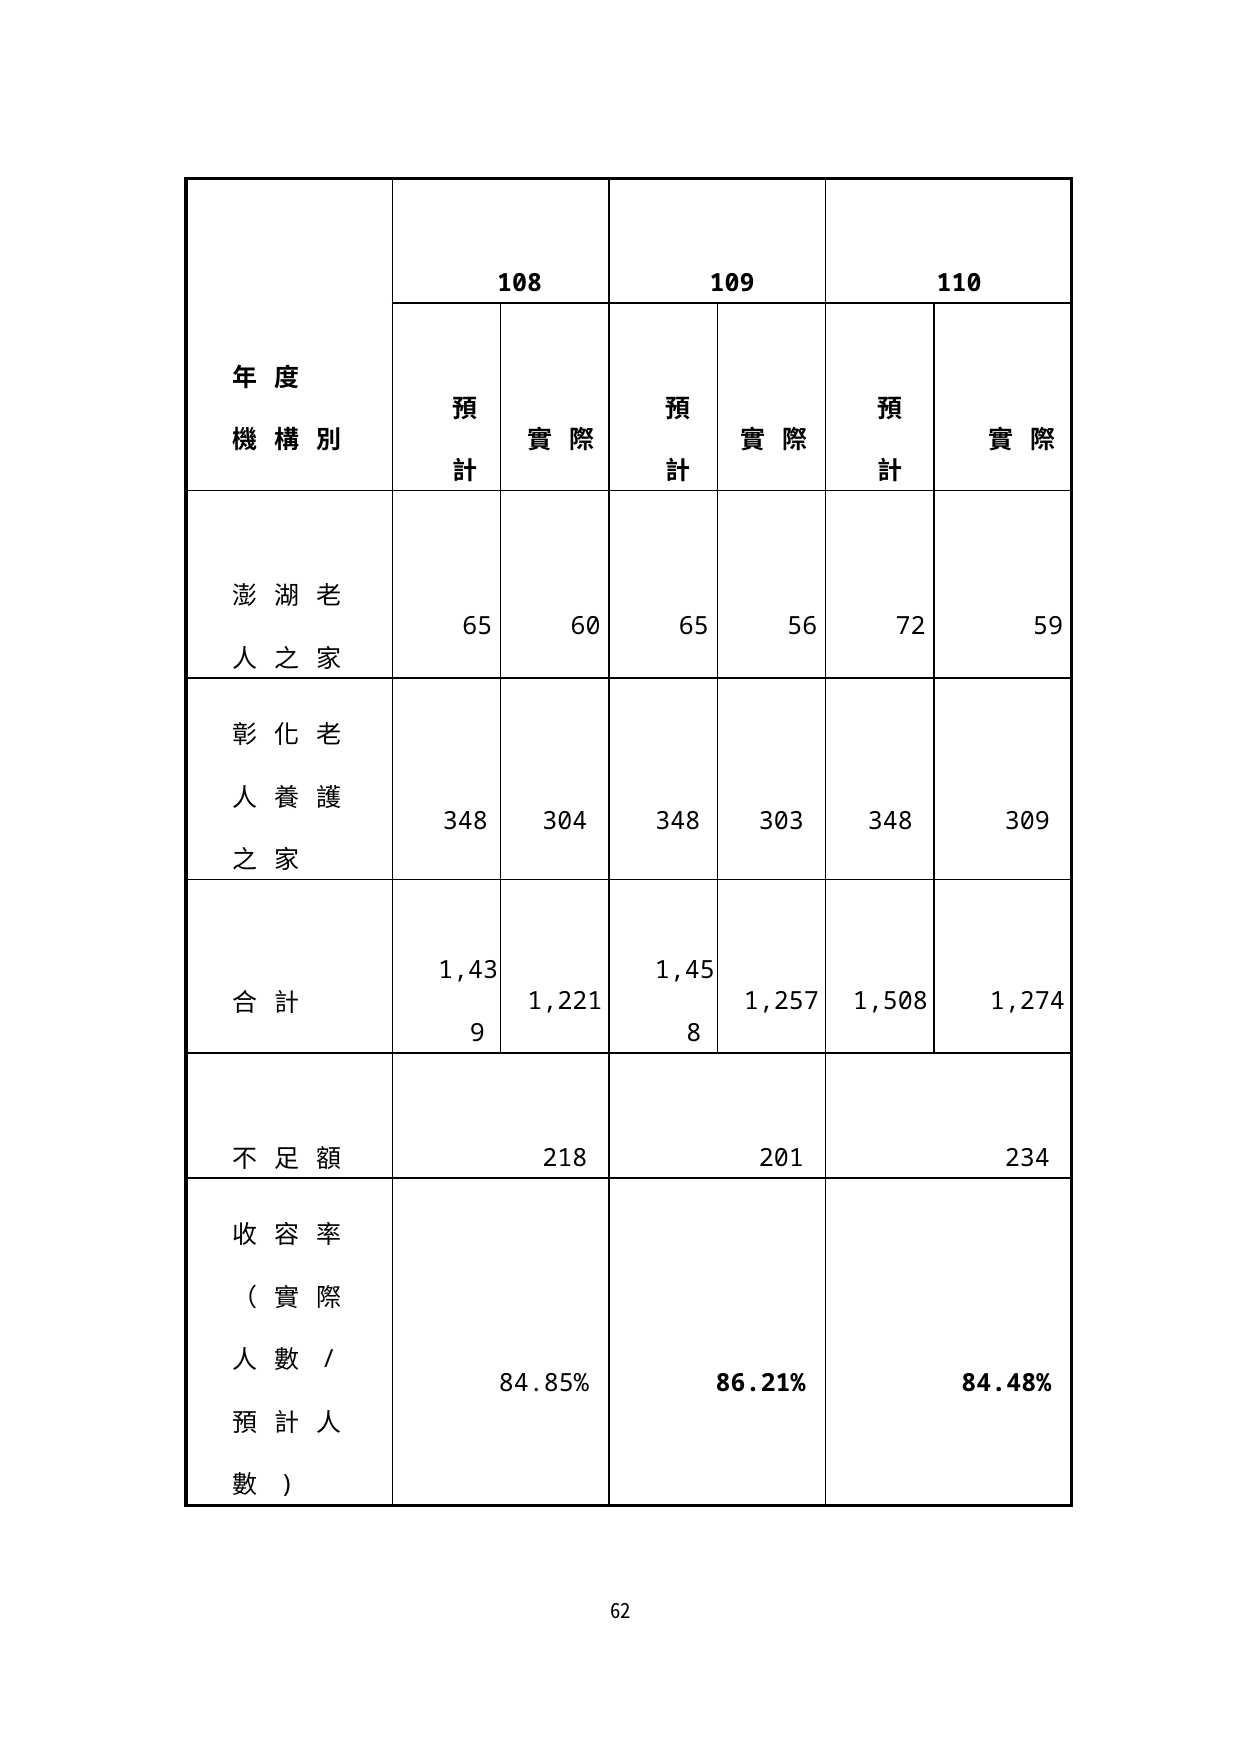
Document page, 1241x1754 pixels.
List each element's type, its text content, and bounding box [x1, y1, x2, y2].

table_cell 201 [610, 1054, 825, 1177]
table_cell 預計 [826, 304, 933, 490]
table_cell 1,221 [501, 880, 608, 1052]
table_cell 實際 [501, 304, 608, 490]
table_cell 218 [393, 1054, 608, 1177]
table_cell 預計 [610, 304, 717, 490]
table_cell 348 [393, 679, 500, 878]
table_header 109 [610, 180, 825, 302]
table_cell 實際 [718, 304, 825, 490]
table_cell 84.85% [393, 1179, 608, 1503]
table_cell 1,274 [935, 880, 1070, 1052]
table_cell 65 [393, 491, 500, 677]
table_cell 84.48% [826, 1179, 1070, 1503]
table_cell 1,257 [718, 880, 825, 1052]
table_cell 60 [501, 491, 608, 677]
table_cell 不足額 [188, 1054, 392, 1177]
table_cell 收容率（實際人數/預計人數) [188, 1179, 392, 1503]
table_cell 澎湖老人之家 [188, 491, 392, 677]
table_cell 303 [718, 679, 825, 878]
table_cell 彰化老人養護之家 [188, 679, 392, 878]
table_cell 59 [935, 491, 1070, 677]
table_cell 實際 [935, 304, 1070, 490]
table_cell 合計 [188, 880, 392, 1052]
table_cell 309 [935, 679, 1070, 878]
table_cell 234 [826, 1054, 1070, 1177]
table_cell 1,458 [610, 880, 717, 1052]
table_header 108 [393, 180, 608, 302]
table_header 110 [826, 180, 1070, 302]
table_cell 1,439 [393, 880, 500, 1052]
table_header 年度 機構別 [188, 180, 392, 490]
table_cell 65 [610, 491, 717, 677]
table_cell 304 [501, 679, 608, 878]
table_cell 86.21% [610, 1179, 825, 1503]
table_cell 預計 [393, 304, 500, 490]
table_cell 348 [826, 679, 933, 878]
table_cell 72 [826, 491, 933, 677]
table_cell 1,508 [826, 880, 933, 1052]
table_cell 56 [718, 491, 825, 677]
table_cell 348 [610, 679, 717, 878]
